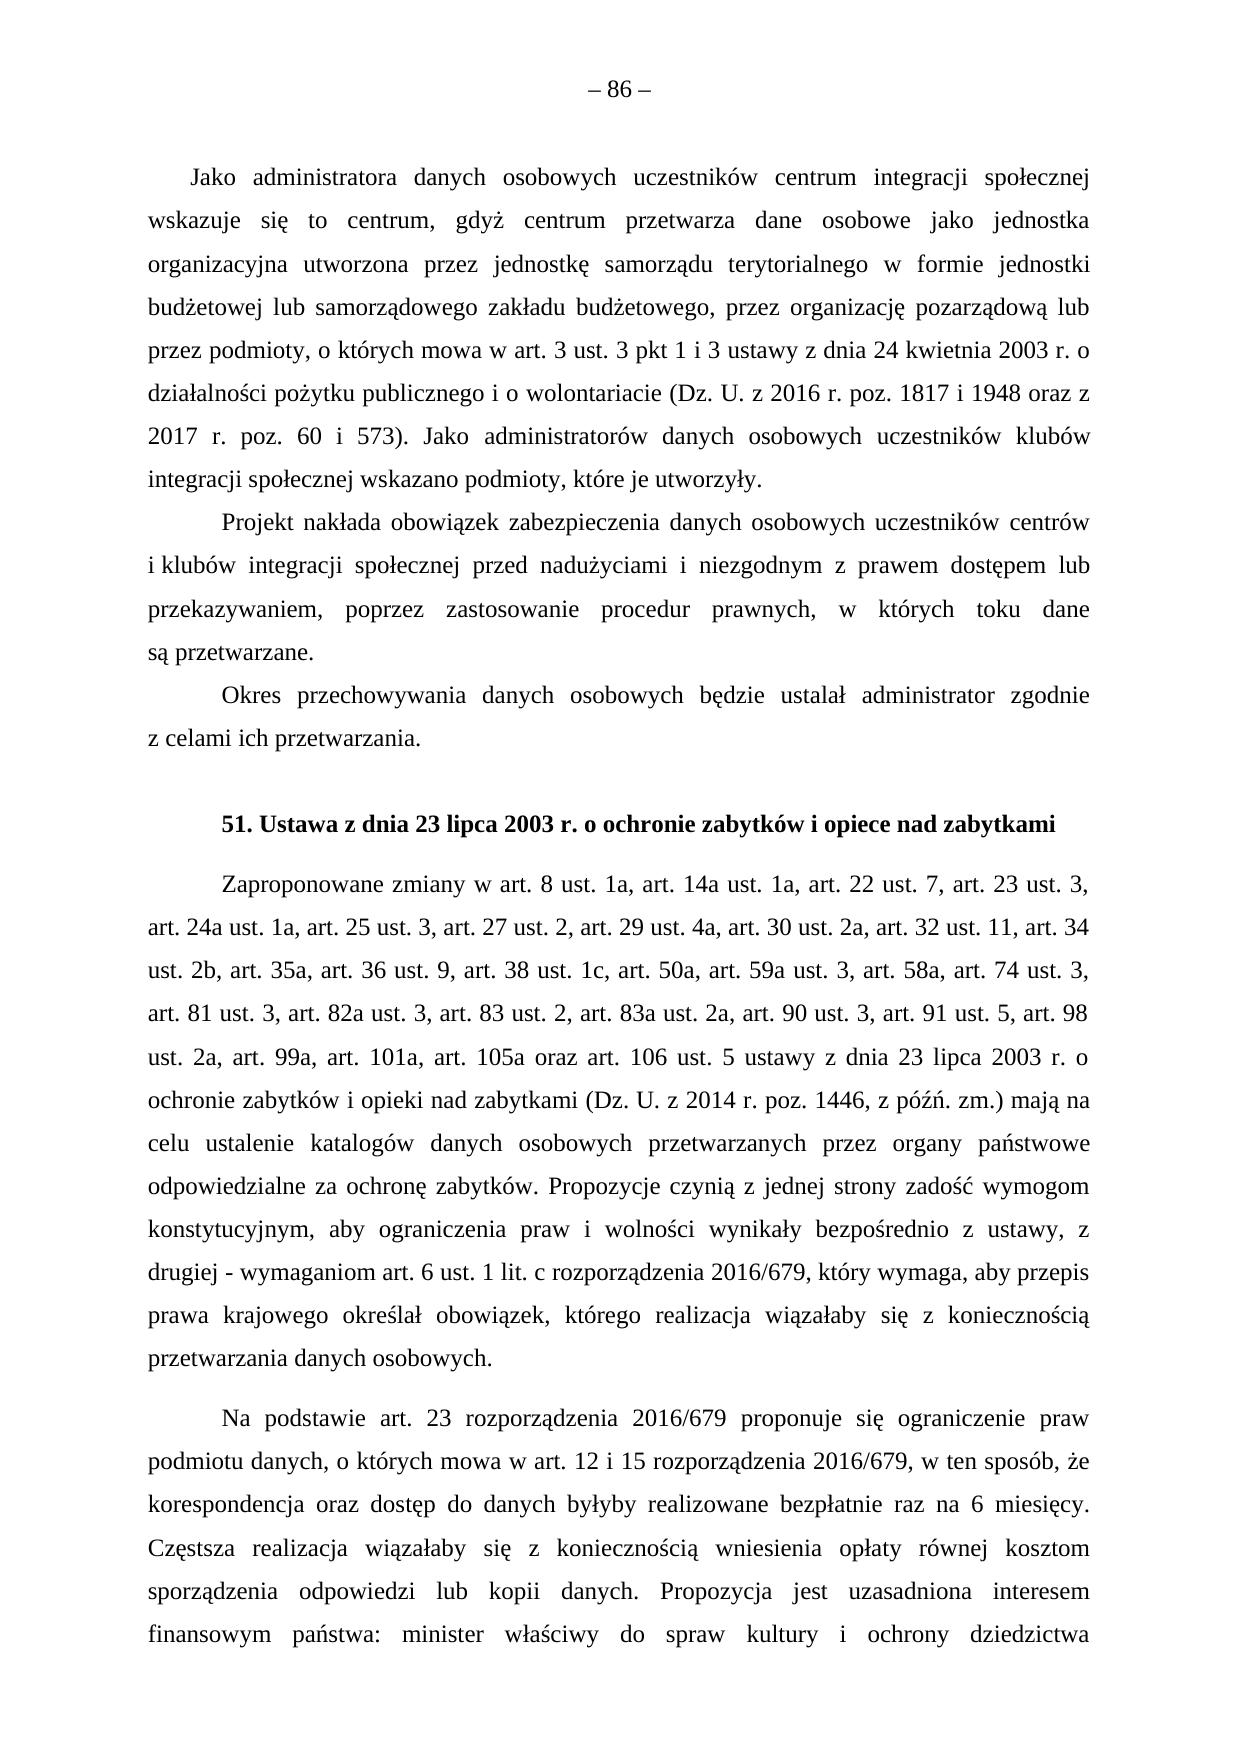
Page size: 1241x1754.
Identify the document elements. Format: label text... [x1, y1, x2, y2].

text Zaproponowane zmiany w art. 8 ust. 1a, art. 14a ust. 1a, art. 22 ust. 7, art. 23 ust. 3, art. 24a ust. 1a, art. 25 ust. 3, art. 27 ust. 2, art. 29 ust. 4a, art. 30 ust. 2a, art. 32 ust. 11, art. 34 ust. 2b, art. 35a, art. 36 ust. 9, art. 38 ust. 1c, art. 50a, art. 59a ust. 3, art. 58a, art. 74 ust. 3, art. 81 ust. 3, art. 82a ust. 3, art. 83 ust. 2, art. 83a ust. 2a, art. 90 ust. 3, art. 91 ust. 5, art. 98 ust. 2a, art. 99a, art. 101a, art. 105a oraz art. 106 ust. 5 ustawy z dnia 23 lipca 2003 r. o ochronie zabytków i opieki nad zabytkami (Dz. U. z 2014 r. poz. 1446, z późń. zm.) mają na celu ustalenie katalogów danych osobowych przetwarzanych przez organy państwowe odpowiedzialne za ochronę zabytków. Propozycje czynią z jednej strony zadość wymogom konstytucyjnym, aby ograniczenia praw i wolności wynikały bezpośrednio z ustawy, z drugiej - wymaganiom art. 6 ust. 1 lit. c rozporządzenia 2016/679, który wymaga, aby przepis prawa krajowego określał obowiązek, którego realizacja wiązałaby się z koniecznością przetwarzania danych osobowych. [148, 869, 1091, 1372]
text Okres przechowywania danych osobowych będzie ustalał administrator zgodnie z celami ich przetwarzania. [148, 680, 1091, 752]
text Na podstawie art. 23 rozporządzenia 2016/679 proponuje się ograniczenie praw podmiotu danych, o których mowa w art. 12 i 15 rozporządzenia 2016/679, w ten sposób, że korespondencja oraz dostęp do danych byłyby realizowane bezpłatnie raz na 6 miesięcy. Częstsza realizacja wiązałaby się z koniecznością wniesienia opłaty równej kosztom sporządzenia odpowiedzi lub kopii danych. Propozycja jest uzasadniona interesem finansowym państwa: minister właściwy do spraw kultury i ochrony dziedzictwa [148, 1403, 1091, 1648]
text Jako administratora danych osobowych uczestników centrum integracji społecznej wskazuje się to centrum, gdyż centrum przetwarza dane osobowe jako jednostka organizacyjna utworzona przez jednostkę samorządu terytorialnego w formie jednostki budżetowej lub samorządowego zakładu budżetowego, przez organizację pozarządową lub przez podmioty, o których mowa w art. 3 ust. 3 pkt 1 i 3 ustawy z dnia 24 kwietnia 2003 r. o działalności pożytku publicznego i o wolontariacie (Dz. U. z 2016 r. poz. 1817 i 1948 oraz z 2017 r. poz. 60 i 573). Jako administratorów danych osobowych uczestników klubów integracji społecznej wskazano podmioty, które je utworzyły. [148, 162, 1091, 493]
text Projekt nakłada obowiązek zabezpieczenia danych osobowych uczestników centrów i klubów integracji społecznej przed nadużyciami i niezgodnym z prawem dostępem lub przekazywaniem, poprzez zastosowanie procedur prawnych, w których toku dane są przetwarzane. [148, 507, 1091, 666]
text 51. Ustawa z dnia 23 lipca 2003 r. o ochronie zabytków i opiece nad zabytkami [148, 809, 1091, 838]
